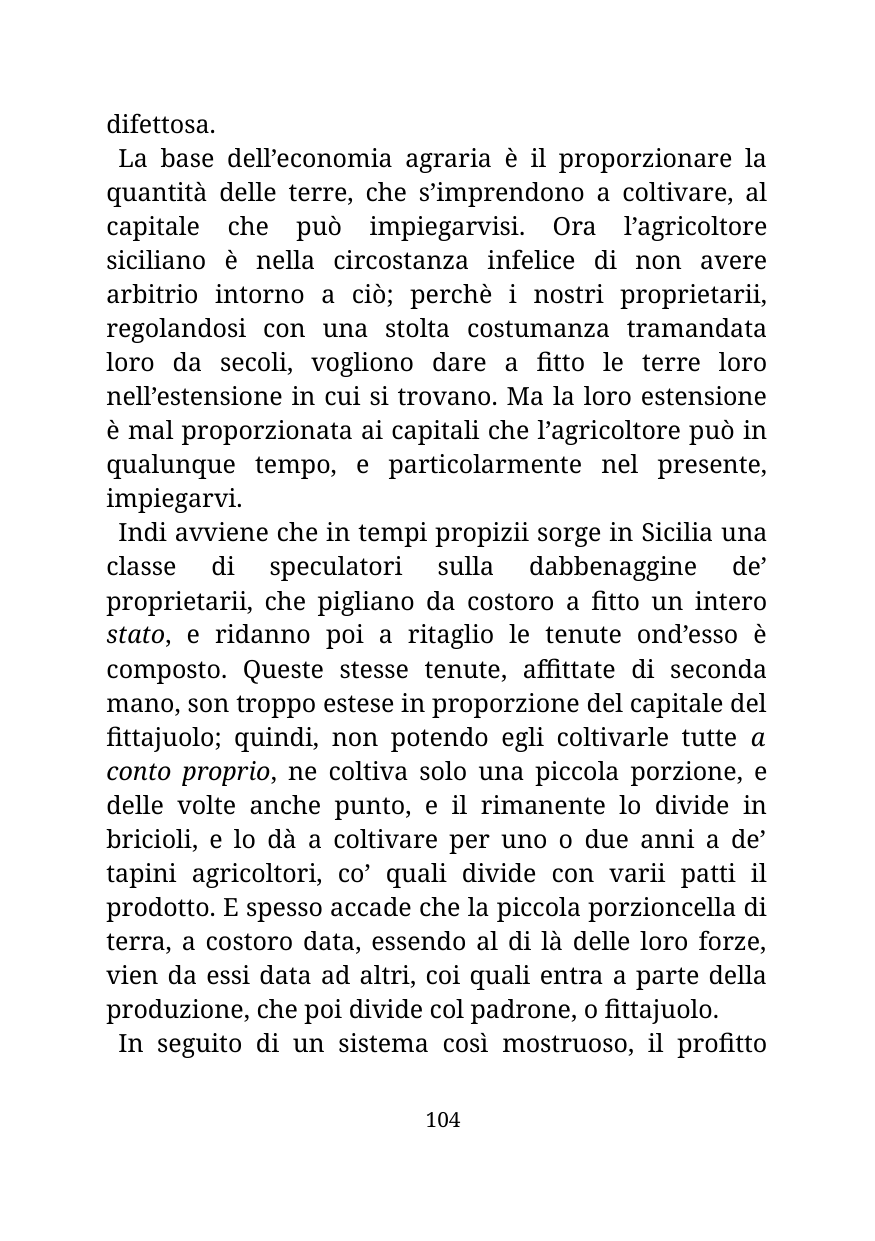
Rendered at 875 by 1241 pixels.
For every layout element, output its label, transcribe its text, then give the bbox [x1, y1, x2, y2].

text In seguito di un sistema così mostruoso, il profitto [106, 1026, 768, 1060]
text difettosa. [106, 106, 768, 140]
text Indi avviene che in tempi propizii sorge in Sicilia una classe di speculatori sulla dabbenaggine de’ proprietarii, che pigliano da costoro a fitto un intero stato, e ridanno poi a ritaglio le tenute ond’esso è composto. Queste stesse tenute, affittate di seconda mano, son troppo estese in proporzione del capitale del fittajuolo; quindi, non potendo egli coltivarle tutte a conto proprio, ne coltiva solo una piccola porzione, e delle volte anche punto, e il rimanente lo divide in bricioli, e lo dà a coltivare per uno o due anni a de’ tapini agricoltori, co’ quali divide con varii patti il prodotto. E spesso accade che la piccola porzioncella di terra, a costoro data, essendo al di là delle loro forze, vien da essi data ad altri, coi quali entra a parte della produzione, che poi divide col padrone, o fittajuolo. [106, 515, 768, 1026]
text La base dell’economia agraria è il proporzionare la quantità delle terre, che s’imprendono a coltivare, al capitale che può impiegarvisi. Ora l’agricoltore siciliano è nella circostanza infelice di non avere arbitrio intorno a ciò; perchè i nostri proprietarii, regolandosi con una stolta costumanza tramandata loro da secoli, vogliono dare a fitto le terre loro nell’estensione in cui si trovano. Ma la loro estensione è mal proporzionata ai capitali che l’agricoltore può in qualunque tempo, e particolarmente nel presente, impiegarvi. [106, 140, 768, 515]
